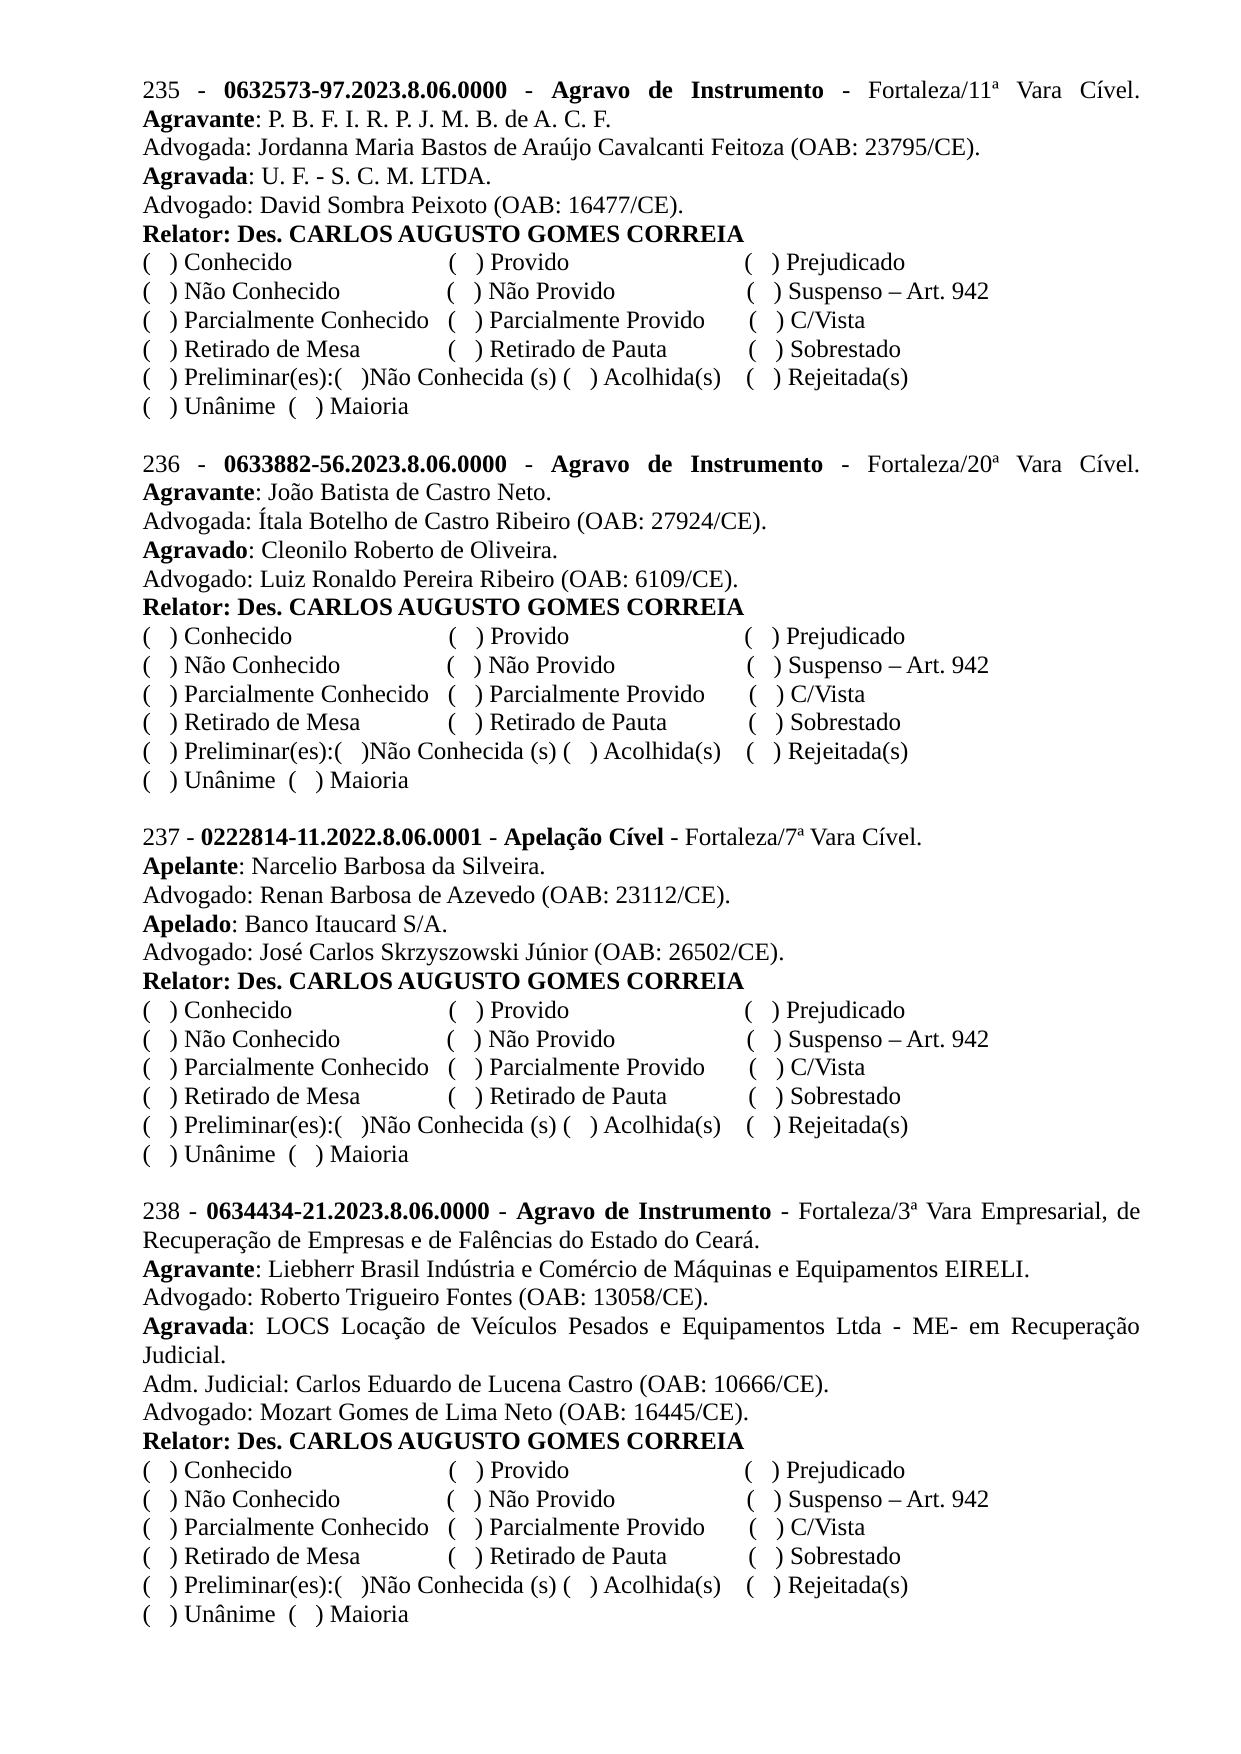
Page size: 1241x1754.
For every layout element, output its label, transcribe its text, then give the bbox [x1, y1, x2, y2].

text ( ) Retirado de Mesa ( ) Retirado de Pauta ( ) Sobrestado [142, 707, 1158, 736]
text ( ) Parcialmente Conhecido ( ) Parcialmente Provido ( ) C/Vista [142, 1512, 1158, 1541]
text ( ) Conhecido ( ) Provido ( ) Prejudicado [142, 247, 1141, 276]
text Agravado: Cleonilo Roberto de Oliveira. [142, 535, 1141, 564]
text ( ) Unânime ( ) Maioria [142, 1599, 1158, 1627]
text 235 - 0632573-97.2023.8.06.0000 - Agravo de Instrumento - Fortaleza/11ª Vara Cível. Agravante: P. B. F. I. R. P. J. M. B. de A. C. F. [142, 75, 1141, 132]
text ( ) Parcialmente Conhecido ( ) Parcialmente Provido ( ) C/Vista [142, 679, 1158, 707]
text Advogado: José Carlos Skrzyszowski Júnior (OAB: 26502/CE). [142, 937, 1141, 966]
text ( ) Preliminar(es):( )Não Conhecida (s) ( ) Acolhida(s) ( ) Rejeitada(s) [142, 1570, 1158, 1599]
text ( ) Retirado de Mesa ( ) Retirado de Pauta ( ) Sobrestado [142, 1541, 1158, 1570]
text Advogado: Roberto Trigueiro Fontes (OAB: 13058/CE). [142, 1282, 1141, 1311]
text ( ) Não Conhecido ( ) Não Provido ( ) Suspenso – Art. 942 [142, 1484, 1158, 1512]
text Relator: Des. CARLOS AUGUSTO GOMES CORREIA [142, 966, 1141, 995]
text ( ) Parcialmente Conhecido ( ) Parcialmente Provido ( ) C/Vista [142, 1052, 1158, 1081]
text 236 - 0633882-56.2023.8.06.0000 - Agravo de Instrumento - Fortaleza/20ª Vara Cível. Agravante: João Batista de Castro Neto. [142, 449, 1141, 506]
text ( ) Retirado de Mesa ( ) Retirado de Pauta ( ) Sobrestado [142, 334, 1158, 362]
text Agravada: LOCS Locação de Veículos Pesados e Equipamentos Ltda - ME- em Recuperação Judicial. [142, 1311, 1141, 1369]
text Adm. Judicial: Carlos Eduardo de Lucena Castro (OAB: 10666/CE). [142, 1369, 1141, 1397]
text ( ) Não Conhecido ( ) Não Provido ( ) Suspenso – Art. 942 [142, 276, 1158, 305]
text ( ) Preliminar(es):( )Não Conhecida (s) ( ) Acolhida(s) ( ) Rejeitada(s) [142, 736, 1158, 765]
text Relator: Des. CARLOS AUGUSTO GOMES CORREIA [142, 1426, 1141, 1455]
text ( ) Conhecido ( ) Provido ( ) Prejudicado [142, 1455, 1141, 1484]
text ( ) Preliminar(es):( )Não Conhecida (s) ( ) Acolhida(s) ( ) Rejeitada(s) [142, 362, 1158, 391]
text Apelado: Banco Itaucard S/A. [142, 909, 1141, 937]
text 237 - 0222814-11.2022.8.06.0001 - Apelação Cível - Fortaleza/7ª Vara Cível. [142, 822, 1141, 851]
text ( ) Não Conhecido ( ) Não Provido ( ) Suspenso – Art. 942 [142, 650, 1158, 679]
text ( ) Parcialmente Conhecido ( ) Parcialmente Provido ( ) C/Vista [142, 305, 1158, 334]
text Advogado: Luiz Ronaldo Pereira Ribeiro (OAB: 6109/CE). [142, 564, 1141, 592]
text ( ) Retirado de Mesa ( ) Retirado de Pauta ( ) Sobrestado [142, 1081, 1158, 1110]
text ( ) Conhecido ( ) Provido ( ) Prejudicado [142, 621, 1141, 650]
text ( ) Unânime ( ) Maioria [142, 391, 1158, 420]
text ( ) Conhecido ( ) Provido ( ) Prejudicado [142, 995, 1141, 1024]
text Advogada: Ítala Botelho de Castro Ribeiro (OAB: 27924/CE). [142, 506, 1141, 535]
text Advogado: David Sombra Peixoto (OAB: 16477/CE). [142, 190, 1141, 219]
text Agravada: U. F. - S. C. M. LTDA. [142, 161, 1141, 190]
text Relator: Des. CARLOS AUGUSTO GOMES CORREIA [142, 592, 1141, 621]
text ( ) Unânime ( ) Maioria [142, 765, 1158, 794]
text 238 - 0634434-21.2023.8.06.0000 - Agravo de Instrumento - Fortaleza/3ª Vara Empresarial, de Recuperação de Empresas e de Falências do Estado do Ceará. [142, 1196, 1141, 1254]
text Agravante: Liebherr Brasil Indústria e Comércio de Máquinas e Equipamentos EIRELI. [142, 1254, 1141, 1282]
text ( ) Unânime ( ) Maioria [142, 1139, 1158, 1167]
text ( ) Não Conhecido ( ) Não Provido ( ) Suspenso – Art. 942 [142, 1024, 1158, 1052]
text ( ) Preliminar(es):( )Não Conhecida (s) ( ) Acolhida(s) ( ) Rejeitada(s) [142, 1110, 1158, 1139]
text Advogado: Mozart Gomes de Lima Neto (OAB: 16445/CE). [142, 1397, 1141, 1426]
text Advogada: Jordanna Maria Bastos de Araújo Cavalcanti Feitoza (OAB: 23795/CE). [142, 132, 1141, 161]
text Apelante: Narcelio Barbosa da Silveira. [142, 851, 1141, 880]
text Relator: Des. CARLOS AUGUSTO GOMES CORREIA [142, 219, 1141, 247]
text Advogado: Renan Barbosa de Azevedo (OAB: 23112/CE). [142, 880, 1141, 909]
